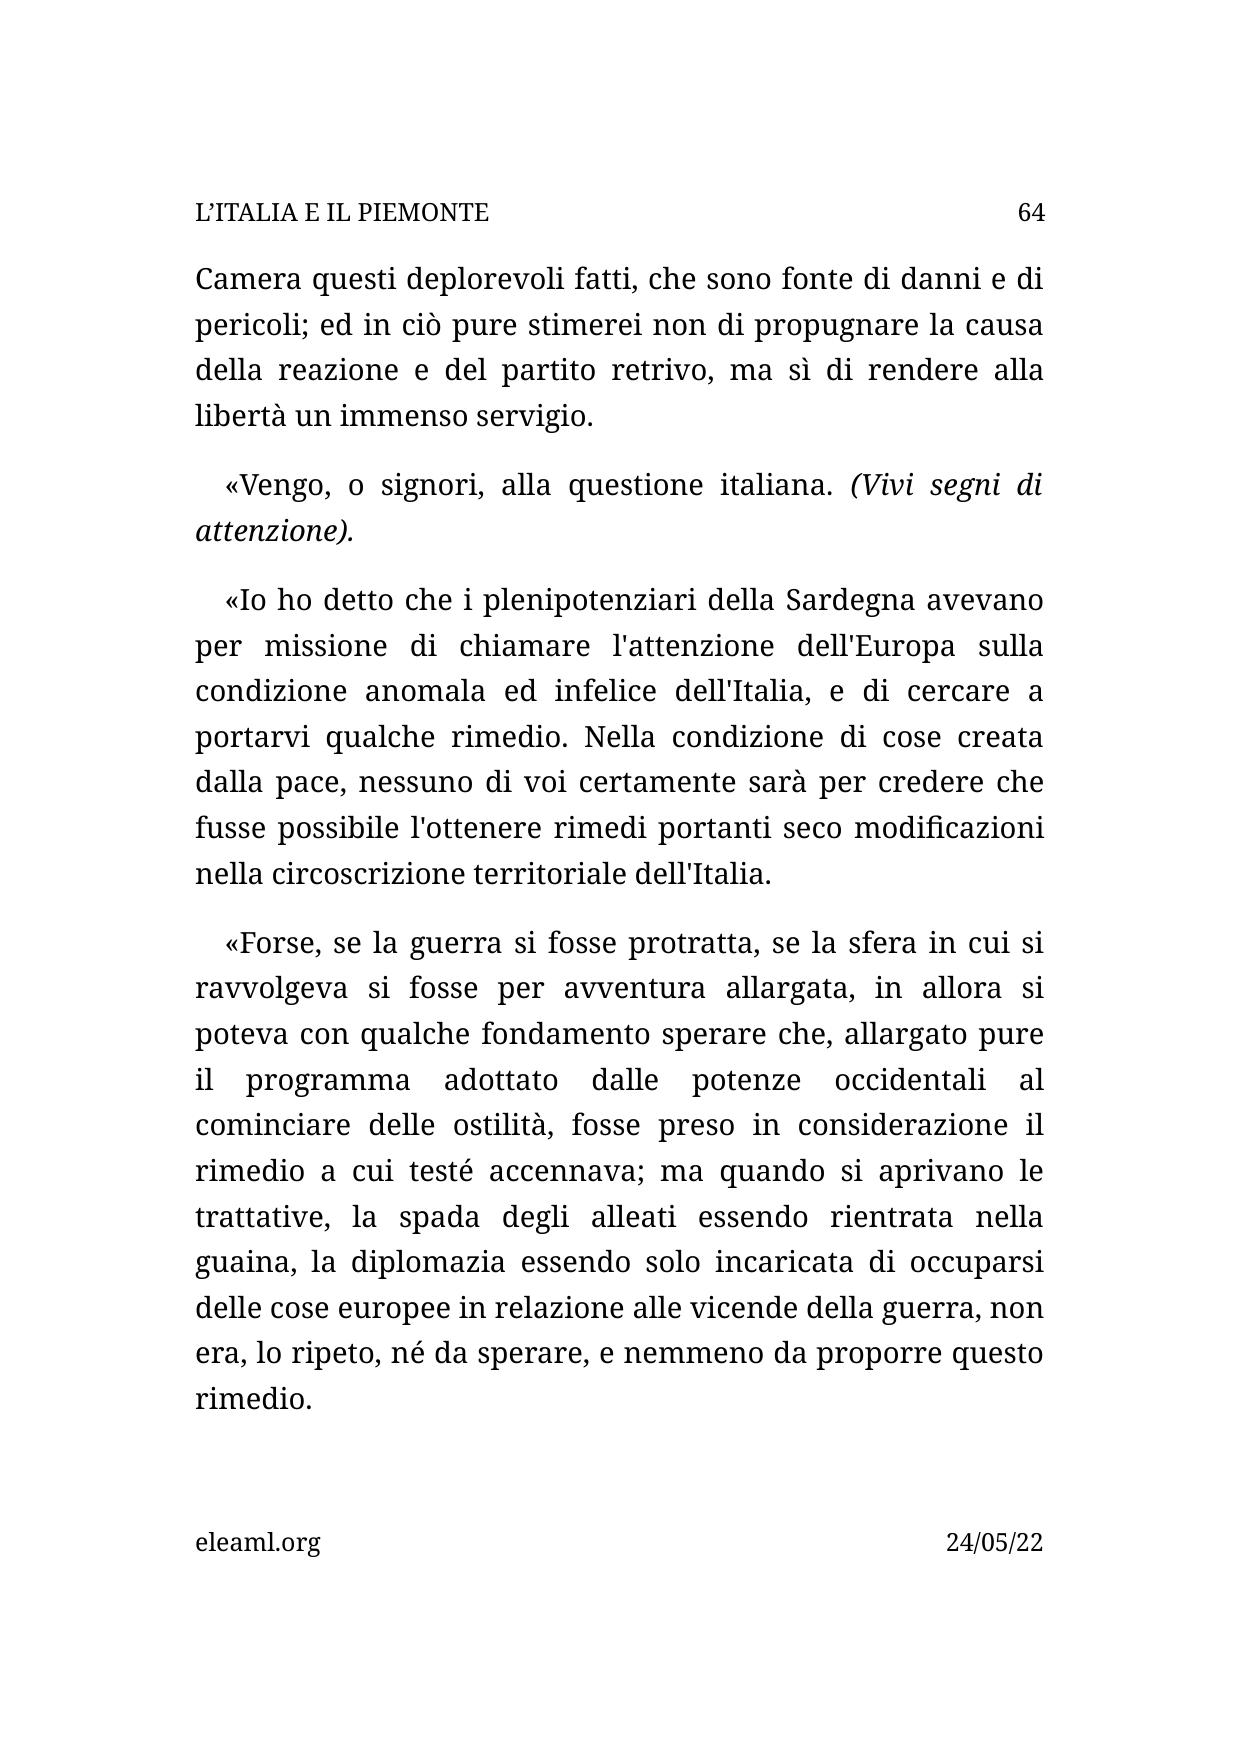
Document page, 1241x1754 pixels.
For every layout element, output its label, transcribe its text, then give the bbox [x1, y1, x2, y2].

text «Forse, se la guerra si fosse protratta, se la sfera in cui si ravvolgeva si fosse per avventura allargata, in allora si poteva con qualche fondamento sperare che, allargato pure il programma adottato dalle potenze occidentali al cominciare delle ostilità, fosse preso in considerazione il rimedio a cui testé accennava; ma quando si aprivano le trattative, la spada degli alleati essendo rientrata nella guaina, la diplomazia essendo solo incaricata di occuparsi delle cose europee in relazione alle vicende della guerra, non era, lo ripeto, né da sperare, e nemmeno da proporre questo rimedio. [195, 922, 1045, 1418]
text «Io ho detto che i plenipotenziari della Sardegna avevano per missione di chiamare l'attenzione dell'Europa sulla condizione anomala ed infelice dell'Italia, e di cercare a portarvi qualche rimedio. Nella condizione di cose creata dalla pace, nessuno di voi certamente sarà per credere che fusse possibile l'ottenere rimedi portanti seco modificazioni nella circoscrizione territoriale dell'Italia. [195, 579, 1045, 893]
text «Vengo, o signori, alla questione italiana. (Vivi segni di attenzione). [195, 464, 1045, 550]
text Camera questi deplorevoli fatti, che sono fonte di danni e di pericoli; ed in ciò pure stimerei non di propugnare la causa della reazione e del partito retrivo, ma sì di rendere alla libertà un immenso servigio. [195, 258, 1045, 435]
